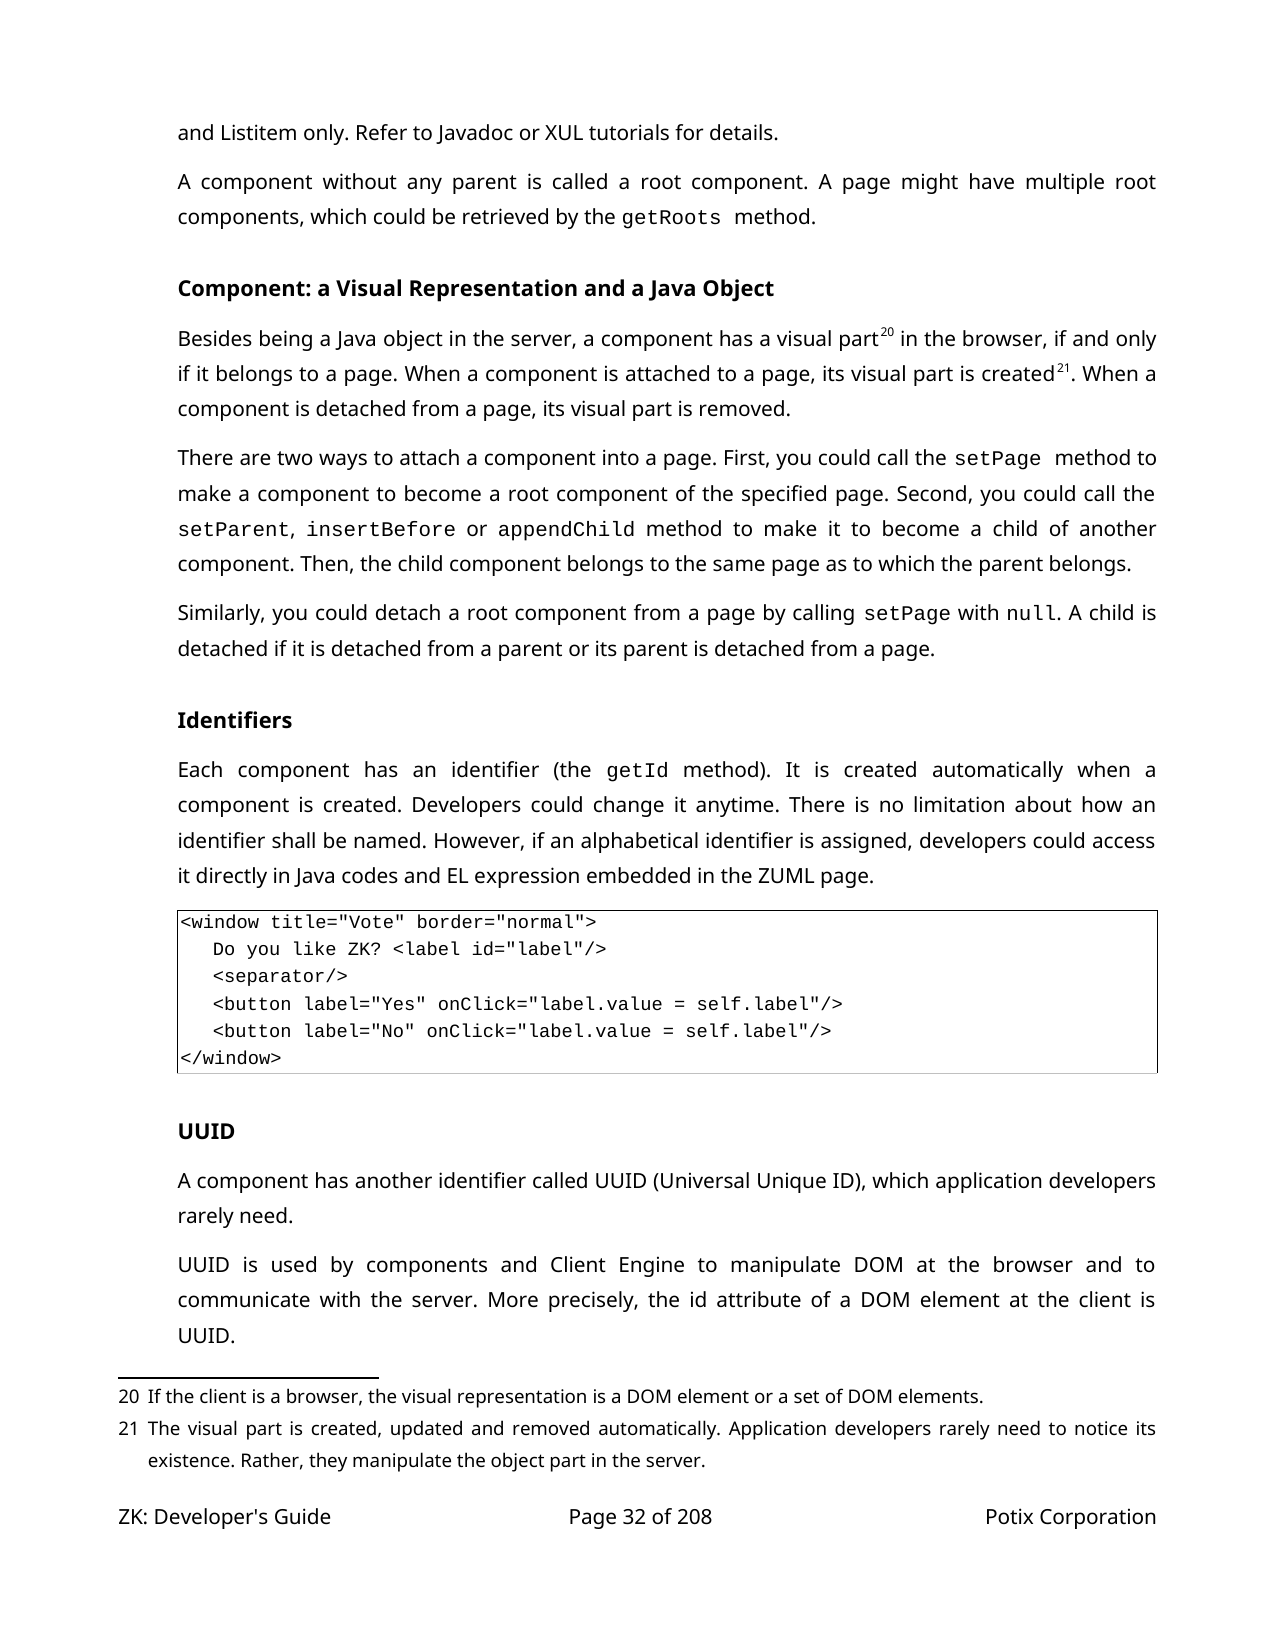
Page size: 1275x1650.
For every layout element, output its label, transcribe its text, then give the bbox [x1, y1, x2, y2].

text and Listitem only. Refer to Javadoc or XUL tutorials for details. [177, 118, 1157, 146]
text <separator/> [178, 964, 1157, 988]
text A component has another identifier called UUID (Universal Unique ID), which application developers rarely need. [177, 1166, 1157, 1230]
text UUID is used by components and Client Engine to manipulate DOM at the browser and to communicate with the server. More precisely, the id attribute of a DOM element at the client is UUID. [177, 1250, 1157, 1349]
text <button label="Yes" onClick="label.value = self.label"/> [178, 991, 1157, 1016]
text <window title="Vote" border="normal"> [178, 911, 1157, 934]
text Besides being a Java object in the server, a component has a visual part in the browser, if and only if it belongs to a page. When a component is attached to a page, its visual part is created. When a component is detached from a page, its visual part is removed. [177, 324, 1157, 422]
text Each component has an identifier (the getId method). It is created automatically when a component is created. Developers could change it anytime. There is no limitation about how an identifier shall be named. However, if an alphabetical identifier is assigned, developers could access it directly in Java codes and EL expression embedded in the ZUML page. [177, 755, 1157, 889]
text Similarly, you could detach a root component from a page by calling setPage with null. A child is detached if it is detached from a parent or its parent is detached from a page. [177, 598, 1157, 662]
text A component without any parent is called a root component. A page might have multiple root components, which could be retrieved by the getRoots method. [177, 167, 1157, 231]
text </window> [178, 1046, 1157, 1073]
text If the client is a browser, the visual representation is a DOM element or a set of DOM elements. [118, 1384, 1157, 1409]
text There are two ways to attach a component into a page. First, you could call the setPage method to make a component to become a root component of the specified page. Second, you could call the setParent, insertBefore or appendChild method to make it to become a child of another component. Then, the child component belongs to the same page as to which the parent belongs. [177, 443, 1157, 578]
subtitle Component: a Visual Representation and a Java Object [177, 273, 1157, 303]
subtitle UUID [177, 1116, 1157, 1146]
text <button label="No" onClick="label.value = self.label"/> [178, 1019, 1157, 1043]
subtitle Identifiers [177, 704, 1157, 734]
text The visual part is created, updated and removed automatically. Application developers rarely need to notice its existence. Rather, they manipulate the object part in the server. [118, 1416, 1157, 1473]
text Do you like ZK? <label id="label"/> [178, 937, 1157, 961]
